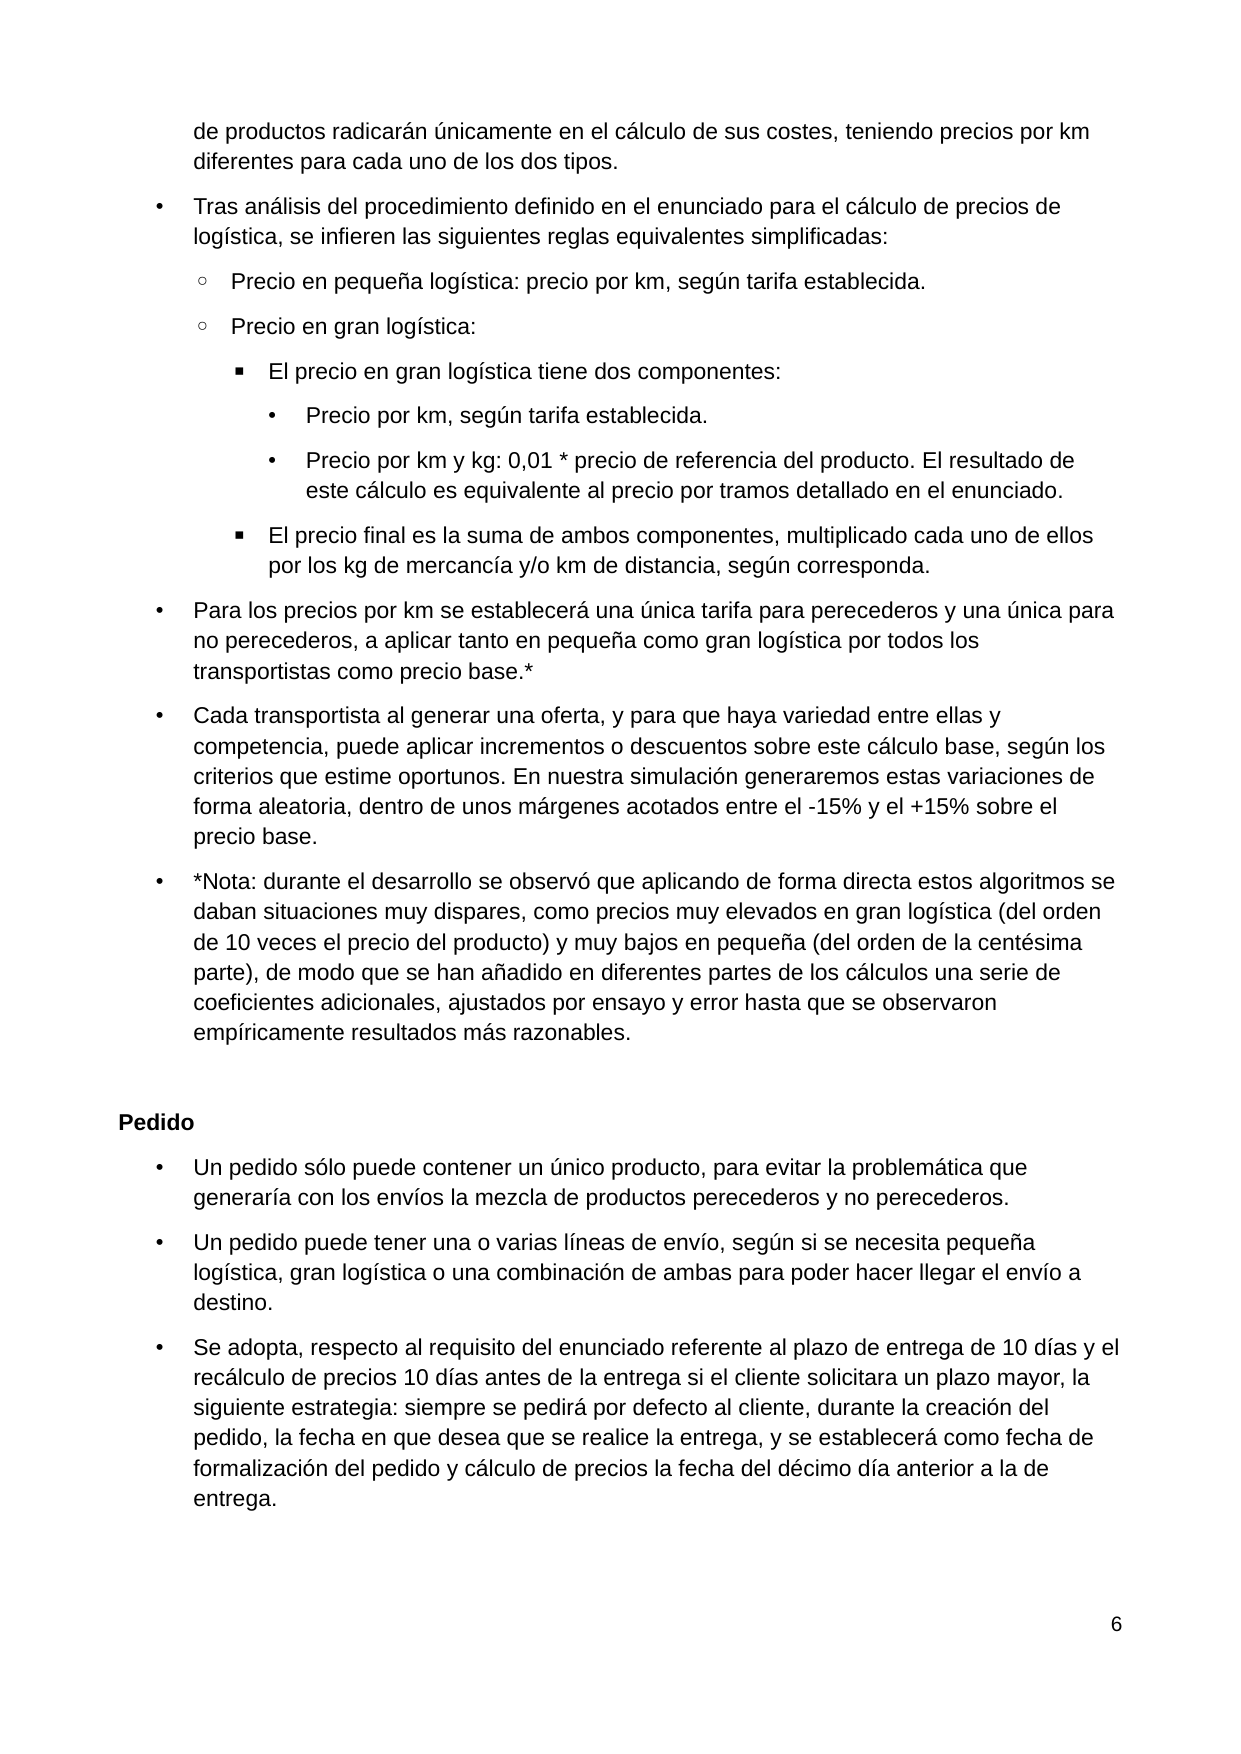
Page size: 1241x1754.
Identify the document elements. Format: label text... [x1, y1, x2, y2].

list Precio en gran logística: [193, 313, 1122, 339]
list *Nota: durante el desarrollo se observó que aplicando de forma directa estos algoritmos se daban situaciones muy dispares, como precios muy elevados en gran logística (del orden de 10 veces el precio del producto) y muy bajos en pequeña (del orden de la centésima parte), de modo que se han añadido en diferentes partes de los cálculos una serie de coeficientes adicionales, ajustados por ensayo y error hasta que se observaron empíricamente resultados más razonables. [156, 868, 1122, 1046]
list Cada transportista al generar una oferta, y para que haya variedad entre ellas y competencia, puede aplicar incrementos o descuentos sobre este cálculo base, según los criterios que estime oportunos. En nuestra simulación generaremos estas variaciones de forma aleatoria, dentro de unos márgenes acotados entre el -15% y el +15% sobre el precio base. [156, 702, 1122, 850]
list Un pedido sólo puede contener un único producto, para evitar la problemática que generaría con los envíos la mezcla de productos perecederos y no perecederos. [156, 1153, 1122, 1210]
list Se adopta, respecto al requisito del enunciado referente al plazo de entrega de 10 días y el recálculo de precios 10 días antes de la entrega si el cliente solicitara un plazo mayor, la siguiente estrategia: siempre se pedirá por defecto al cliente, durante la creación del pedido, la fecha en que desea que se realice la entrega, y se establecerá como fecha de formalización del pedido y cálculo de precios la fecha del décimo día anterior a la de entrega. [156, 1334, 1122, 1511]
list El precio final es la suma de ambos componentes, multiplicado cada uno de ellos por los kg de mercancía y/o km de distancia, según corresponda. [231, 522, 1122, 579]
list de productos radicarán únicamente en el cálculo de sus costes, teniendo precios por km diferentes para cada uno de los dos tipos. [156, 118, 1122, 175]
list Un pedido puede tener una o varias líneas de envío, según si se necesita pequeña logística, gran logística o una combinación de ambas para poder hacer llegar el envío a destino. [156, 1228, 1122, 1315]
text Pedido [118, 1109, 1122, 1135]
list Para los precios por km se establecerá una única tarifa para perecederos y una única para no perecederos, a aplicar tanto en pequeña como gran logística por todos los transportistas como precio base.* [156, 597, 1122, 684]
list Precio en pequeña logística: precio por km, según tarifa establecida. [193, 268, 1122, 294]
list Precio por km, según tarifa establecida. [268, 402, 1122, 429]
list Precio por km y kg: 0,01 * precio de referencia del producto. El resultado de este cálculo es equivalente al precio por tramos detallado en el enunciado. [268, 447, 1122, 504]
list El precio en gran logística tiene dos componentes: [231, 358, 1122, 384]
list Tras análisis del procedimiento definido en el enunciado para el cálculo de precios de logística, se infieren las siguientes reglas equivalentes simplificadas: [156, 193, 1122, 250]
